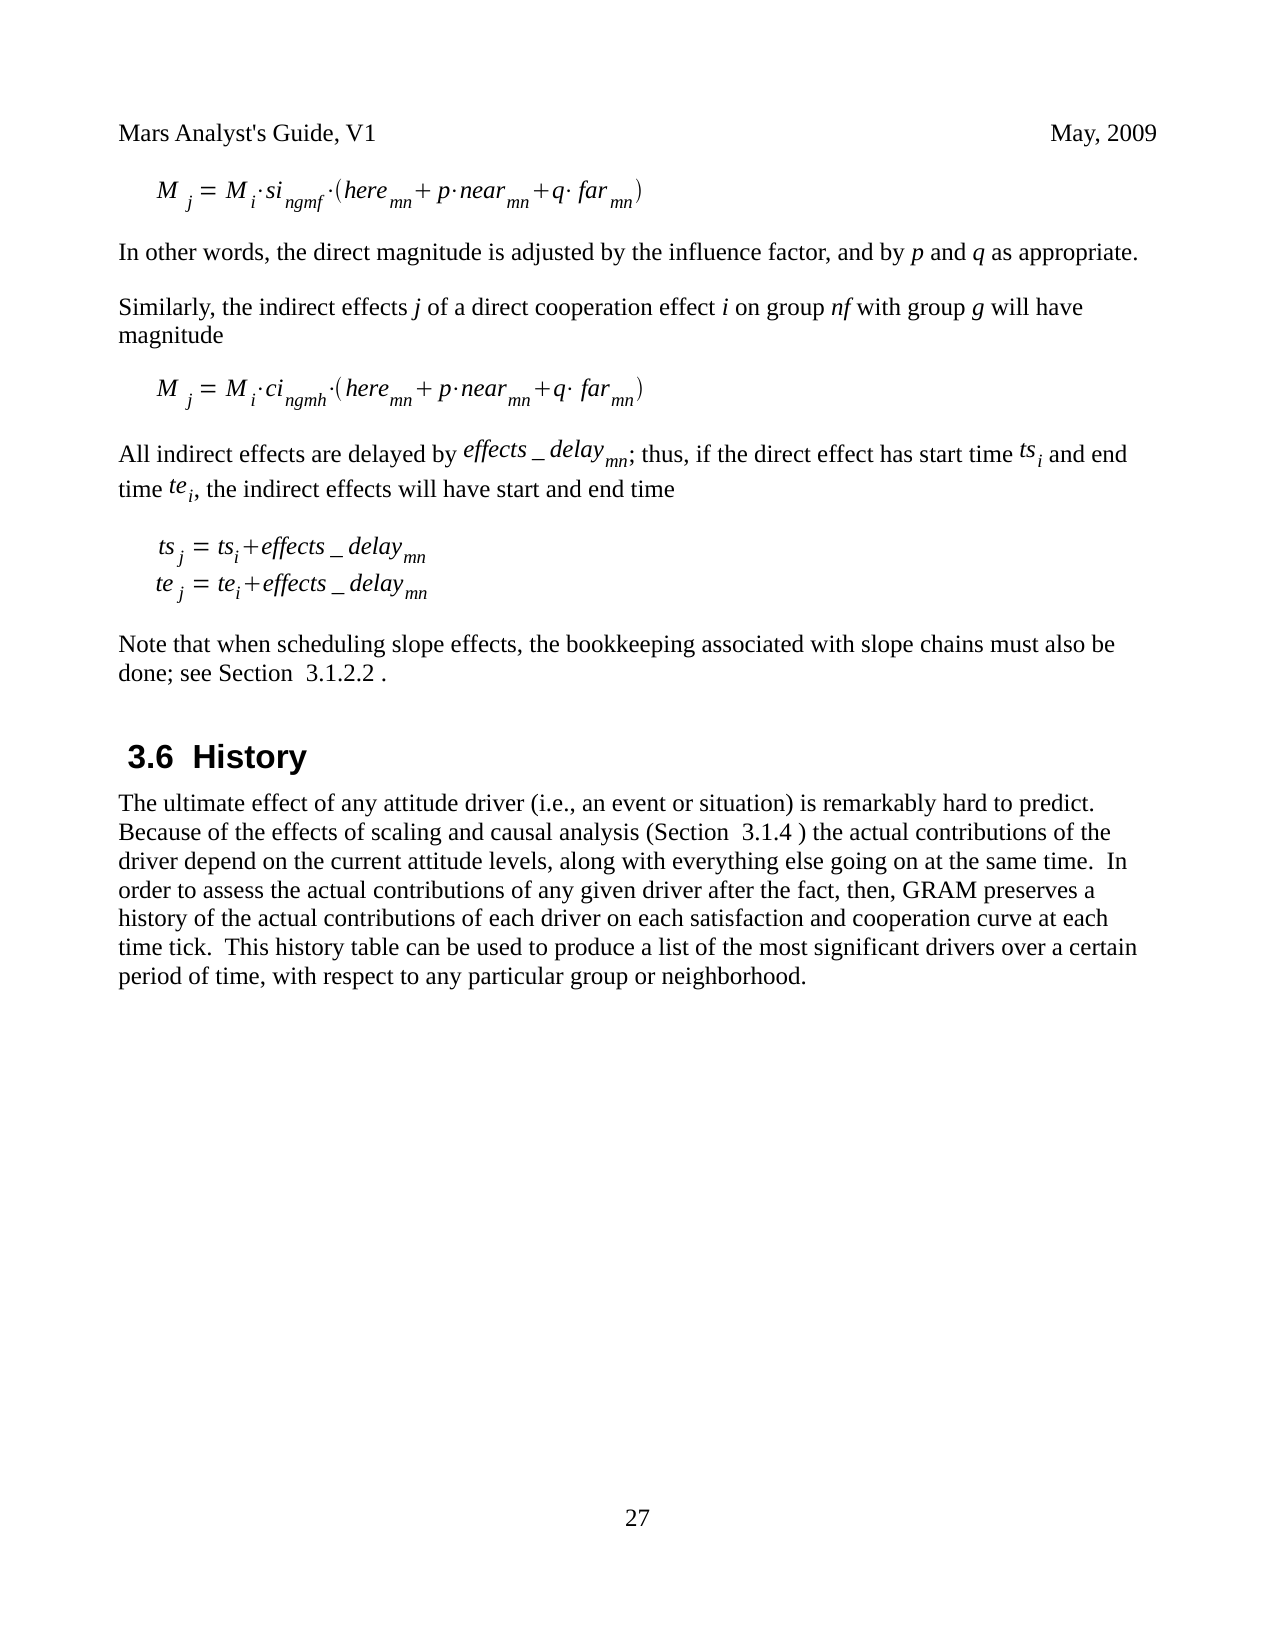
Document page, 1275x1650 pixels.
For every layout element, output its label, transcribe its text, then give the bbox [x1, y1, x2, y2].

text All indirect effects are delayed by ; thus, if the direct effect has start time and end time , the indirect effects will have start and end time [118, 436, 1157, 506]
subtitle History [118, 738, 1157, 776]
text In other words, the direct magnitude is adjusted by the influence factor, and by p and q as appropriate. [118, 237, 1157, 266]
text Note that when scheduling slope effects, the bookkeeping associated with slope chains must also be done; see Section 3.1.2.2 . [118, 629, 1157, 687]
text Similarly, the indirect effects j of a direct cooperation effect i on group nf with group g will have magnitude [118, 292, 1157, 349]
text The ultimate effect of any attitude driver (i.e., an event or situation) is remarkably hard to predict. Because of the effects of scaling and causal analysis (Section 3.1.4 ) the actual contributions of the driver depend on the current attitude levels, along with everything else going on at the same time. In order to assess the actual contributions of any given driver after the fact, then, GRAM preserves a history of the actual contributions of each driver on each satisfaction and cooperation curve at each time tick. This history table can be used to produce a list of the most significant drivers over a certain period of time, with respect to any particular group or neighborhood. [118, 788, 1157, 990]
